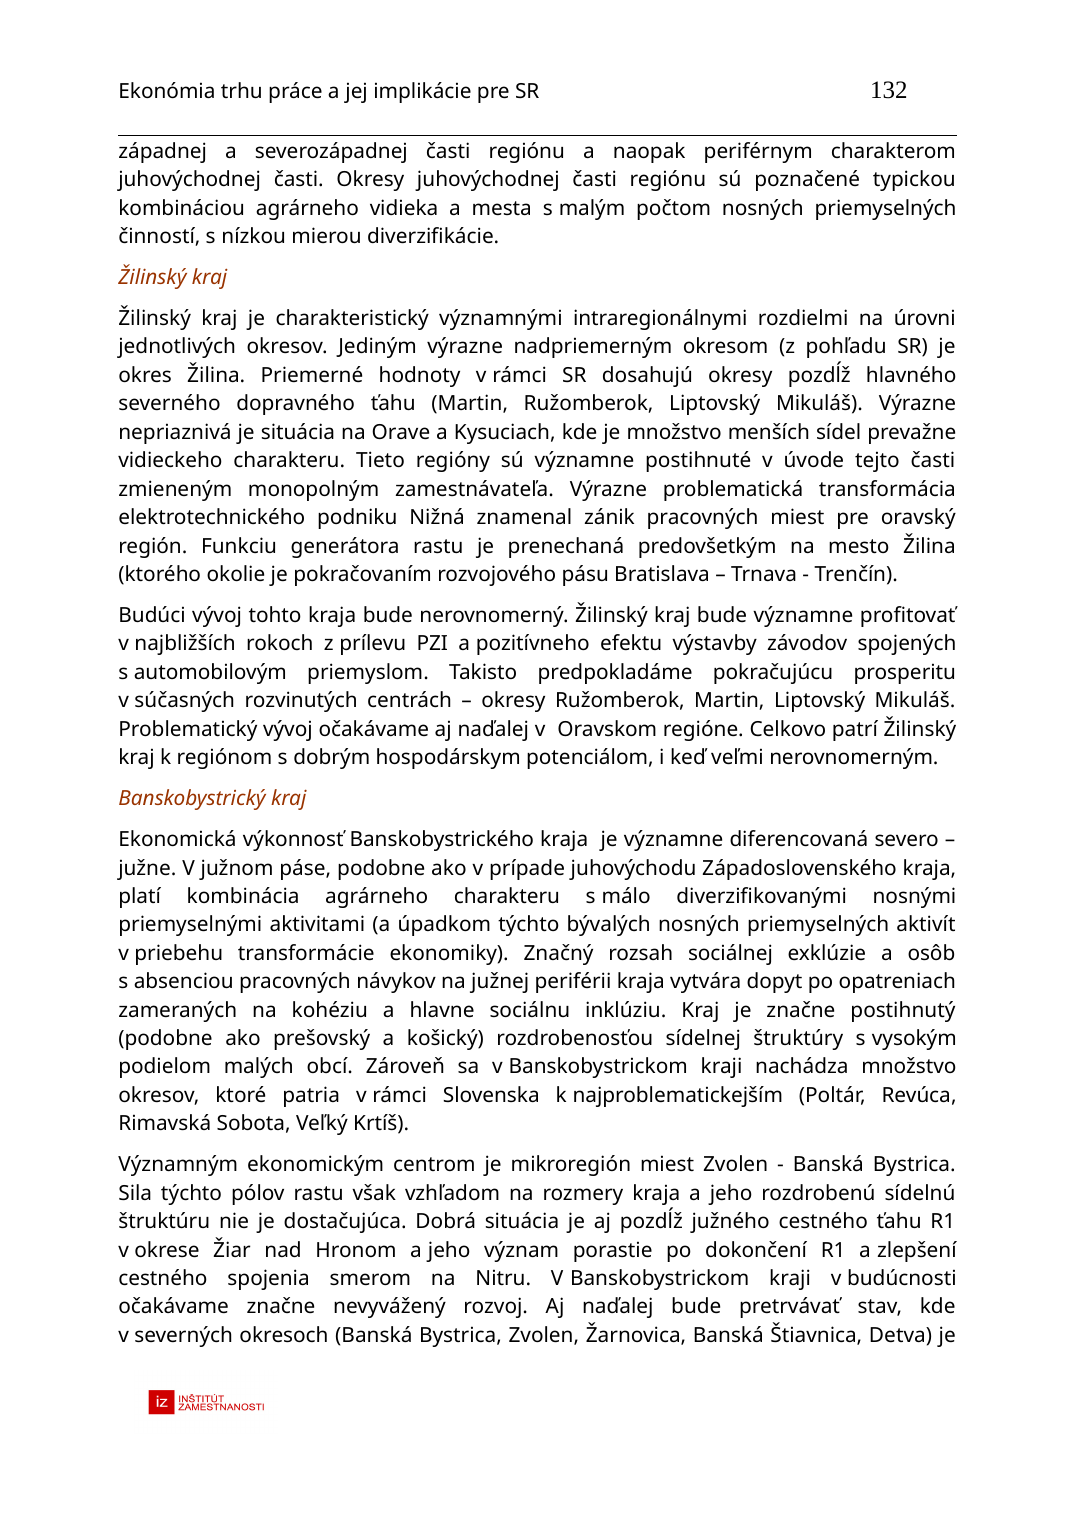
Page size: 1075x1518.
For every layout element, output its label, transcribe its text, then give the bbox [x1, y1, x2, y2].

subtitle Banskobystrický kraj [118, 783, 957, 812]
picture [134, 1370, 278, 1434]
text Budúci vývoj tohto kraja bude nerovnomerný. Žilinský kraj bude významne profitovať v najbližších rokoch z prílevu PZI a pozitívneho efektu výstavby závodov spojených s automobilovým priemyslom. Takisto predpokladáme pokračujúcu prosperitu v súčasných rozvinutých centrách – okresy Ružomberok, Martin, Liptovský Mikuláš. Problematický vývoj očakávame aj naďalej v Oravskom regióne. Celkovo patrí Žilinský kraj k regiónom s dobrým hospodárskym potenciálom, i keď veľmi nerovnomerným. [118, 600, 957, 771]
text Významným ekonomickým centrom je mikroregión miest Zvolen - Banská Bystrica. Sila týchto pólov rastu však vzhľadom na rozmery kraja a jeho rozdrobenú sídelnú štruktúru nie je dostačujúca. Dobrá situácia je aj pozdĺž južného cestného ťahu R1 v okrese Žiar nad Hronom a jeho význam porastie po dokončení R1 a zlepšení cestného spojenia smerom na Nitru. V Banskobystrickom kraji v budúcnosti očakávame značne nevyvážený rozvoj. Aj naďalej bude pretrvávať stav, kde v severných okresoch (Banská Bystrica, Zvolen, Žarnovica, Banská Štiavnica, Detva) je [118, 1149, 957, 1348]
text Ekonomická výkonnosť Banskobystrického kraja je významne diferencovaná severo – južne. V južnom páse, podobne ako v prípade juhovýchodu Západoslovenského kraja, platí kombinácia agrárneho charakteru s málo diverzifikovanými nosnými priemyselnými aktivitami (a úpadkom týchto bývalých nosných priemyselných aktivít v priebehu transformácie ekonomiky). Značný rozsah sociálnej exklúzie a osôb s absenciou pracovných návykov na južnej periférii kraja vytvára dopyt po opatreniach zameraných na kohéziu a hlavne sociálnu inklúziu. Kraj je značne postihnutý (podobne ako prešovský a košický) rozdrobenosťou sídelnej štruktúry s vysokým podielom malých obcí. Zároveň sa v Banskobystrickom kraji nachádza množstvo okresov, ktoré patria v rámci Slovenska k najproblematickejším (Poltár, Revúca, Rimavská Sobota, Veľký Krtíš). [118, 824, 957, 1137]
subtitle Žilinský kraj [118, 262, 957, 291]
text Žilinský kraj je charakteristický významnými intraregionálnymi rozdielmi na úrovni jednotlivých okresov. Jediným výrazne nadpriemerným okresom (z pohľadu SR) je okres Žilina. Priemerné hodnoty v rámci SR dosahujú okresy pozdĺž hlavného severného dopravného ťahu (Martin, Ružomberok, Liptovský Mikuláš). Výrazne nepriaznivá je situácia na Orave a Kysuciach, kde je množstvo menších sídel prevažne vidieckeho charakteru. Tieto regióny sú významne postihnuté v úvode tejto časti zmieneným monopolným zamestnávateľa. Výrazne problematická transformácia elektrotechnického podniku Nižná znamenal zánik pracovných miest pre oravský región. Funkciu generátora rastu je prenechaná predovšetkým na mesto Žilina (ktorého okolie je pokračovaním rozvojového pásu Bratislava – Trnava - Trenčín). [118, 303, 957, 588]
text západnej a severozápadnej časti regiónu a naopak periférnym charakterom juhovýchodnej časti. Okresy juhovýchodnej časti regiónu sú poznačené typickou kombináciou agrárneho vidieka a mesta s malým počtom nosných priemyselných činností, s nízkou mierou diverzifikácie. [118, 136, 957, 250]
